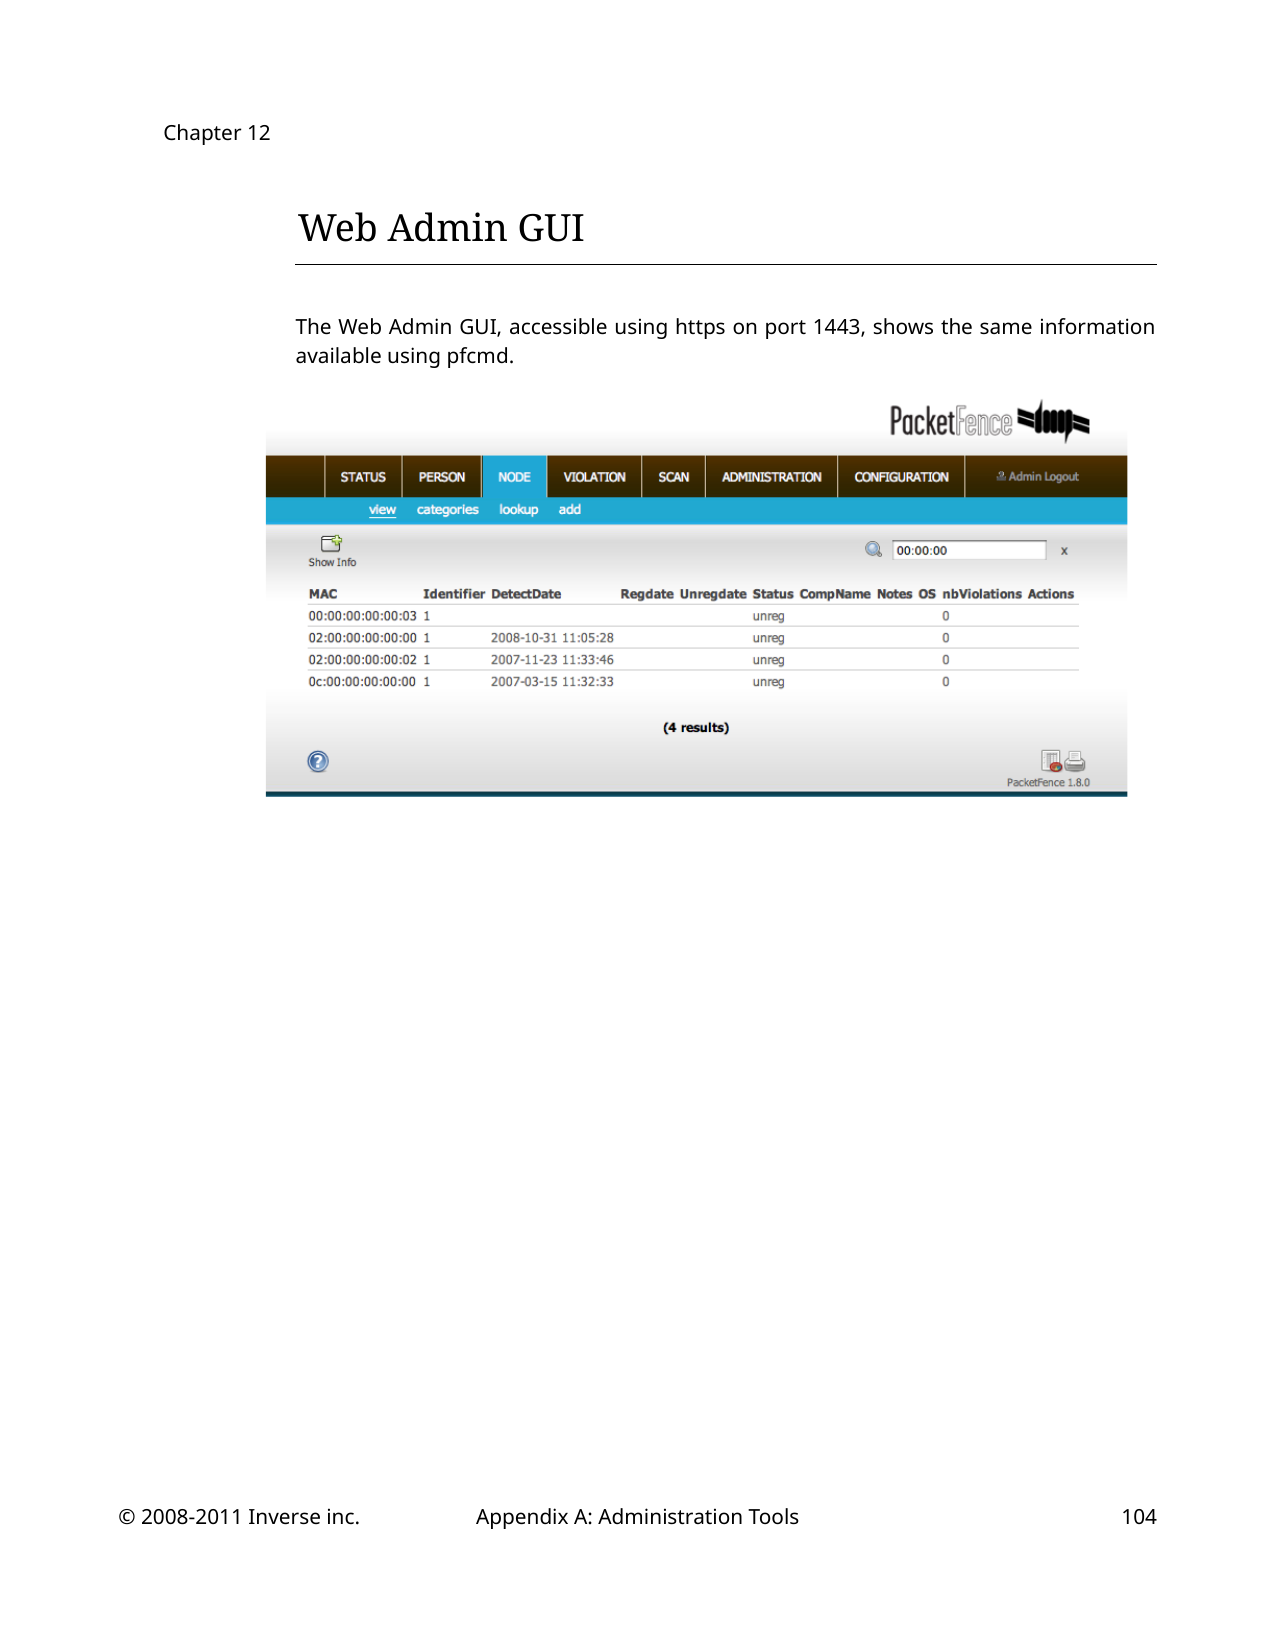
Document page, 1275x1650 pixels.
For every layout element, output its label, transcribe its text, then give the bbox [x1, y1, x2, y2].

text The Web Admin GUI, accessible using https on port 1443, shows the same information available using pfcmd. [295, 312, 1157, 369]
picture [265, 394, 1128, 802]
subtitle Web Admin GUI [295, 201, 1157, 264]
